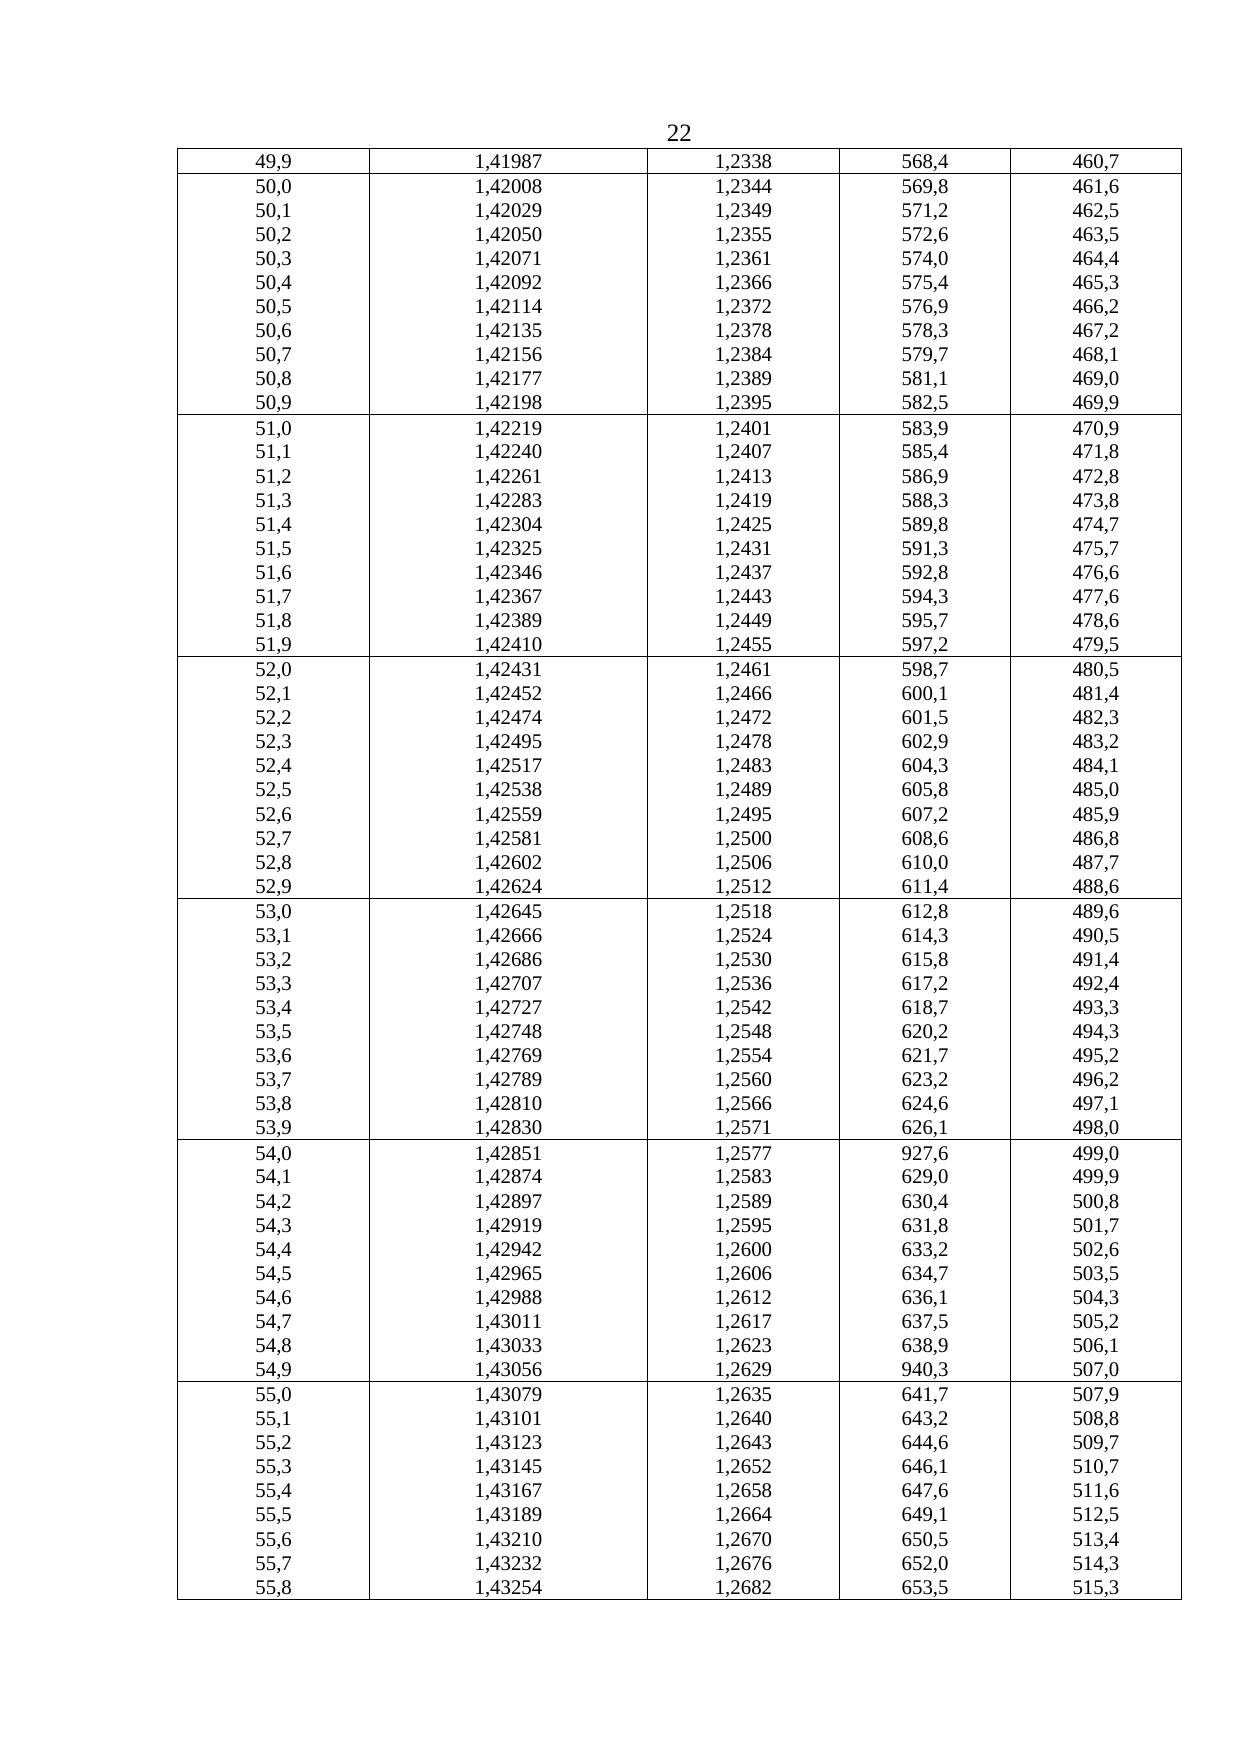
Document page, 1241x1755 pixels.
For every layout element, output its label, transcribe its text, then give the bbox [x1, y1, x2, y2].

table_cell 50,0 50,1 50,2 50,3 50,4 50,5 50,6 50,7 50,8 50,9 [178, 174, 369, 414]
table_cell 480,5 481,4 482,3 483,2 484,1 485,0 485,9 486,8 487,7 488,6 [1011, 657, 1181, 898]
table_cell 507,9 508,8 509,7 510,7 511,6 512,5 513,4 514,3 515,3 [1011, 1382, 1181, 1599]
table_cell 1,2518 1,2524 1,2530 1,2536 1,2542 1,2548 1,2554 1,2560 1,2566 1,2571 [648, 899, 839, 1139]
table_cell 1,2577 1,2583 1,2589 1,2595 1,2600 1,2606 1,2612 1,2617 1,2623 1,2629 [648, 1140, 839, 1381]
table_cell 54,0 54,1 54,2 54,3 54,4 54,5 54,6 54,7 54,8 54,9 [178, 1140, 369, 1381]
table_cell 470,9 471,8 472,8 473,8 474,7 475,7 476,6 477,6 478,6 479,5 [1011, 415, 1181, 656]
table_cell 927,6 629,0 630,4 631,8 633,2 634,7 636,1 637,5 638,9 940,3 [840, 1140, 1010, 1381]
table_cell 1,2461 1,2466 1,2472 1,2478 1,2483 1,2489 1,2495 1,2500 1,2506 1,2512 [648, 657, 839, 898]
table_cell 460,7 [1011, 149, 1181, 173]
table_cell 55,0 55,1 55,2 55,3 55,4 55,5 55,6 55,7 55,8 [178, 1382, 369, 1599]
table_cell 53,0 53,1 53,2 53,3 53,4 53,5 53,6 53,7 53,8 53,9 [178, 899, 369, 1139]
table_cell 1,42008 1,42029 1,42050 1,42071 1,42092 1,42114 1,42135 1,42156 1,42177 1,42198 [370, 174, 647, 414]
table_cell 1,42431 1,42452 1,42474 1,42495 1,42517 1,42538 1,42559 1,42581 1,42602 1,42624 [370, 657, 647, 898]
table_cell 49,9 [178, 149, 369, 173]
table_cell 598,7 600,1 601,5 602,9 604,3 605,8 607,2 608,6 610,0 611,4 [840, 657, 1010, 898]
table_cell 1,42645 1,42666 1,42686 1,42707 1,42727 1,42748 1,42769 1,42789 1,42810 1,42830 [370, 899, 647, 1139]
table_cell 1,2401 1,2407 1,2413 1,2419 1,2425 1,2431 1,2437 1,2443 1,2449 1,2455 [648, 415, 839, 656]
table_cell 1,2338 [648, 149, 839, 173]
table_cell 52,0 52,1 52,2 52,3 52,4 52,5 52,6 52,7 52,8 52,9 [178, 657, 369, 898]
table_cell 1,41987 [370, 149, 647, 173]
table_cell 583,9 585,4 586,9 588,3 589,8 591,3 592,8 594,3 595,7 597,2 [840, 415, 1010, 656]
table_cell 1,43079 1,43101 1,43123 1,43145 1,43167 1,43189 1,43210 1,43232 1,43254 [370, 1382, 647, 1599]
table_cell 568,4 [840, 149, 1010, 173]
table_cell 461,6 462,5 463,5 464,4 465,3 466,2 467,2 468,1 469,0 469,9 [1011, 174, 1181, 414]
table_cell 1,42219 1,42240 1,42261 1,42283 1,42304 1,42325 1,42346 1,42367 1,42389 1,42410 [370, 415, 647, 656]
table_cell 612,8 614,3 615,8 617,2 618,7 620,2 621,7 623,2 624,6 626,1 [840, 899, 1010, 1139]
table_cell 569,8 571,2 572,6 574,0 575,4 576,9 578,3 579,7 581,1 582,5 [840, 174, 1010, 414]
table_cell 489,6 490,5 491,4 492,4 493,3 494,3 495,2 496,2 497,1 498,0 [1011, 899, 1181, 1139]
table_cell 1,2344 1,2349 1,2355 1,2361 1,2366 1,2372 1,2378 1,2384 1,2389 1,2395 [648, 174, 839, 414]
table_cell 51,0 51,1 51,2 51,3 51,4 51,5 51,6 51,7 51,8 51,9 [178, 415, 369, 656]
table_cell 499,0 499,9 500,8 501,7 502,6 503,5 504,3 505,2 506,1 507,0 [1011, 1140, 1181, 1381]
table_cell 1,2635 1,2640 1,2643 1,2652 1,2658 1,2664 1,2670 1,2676 1,2682 [648, 1382, 839, 1599]
table_cell 1,42851 1,42874 1,42897 1,42919 1,42942 1,42965 1,42988 1,43011 1,43033 1,43056 [370, 1140, 647, 1381]
table_cell 641,7 643,2 644,6 646,1 647,6 649,1 650,5 652,0 653,5 [840, 1382, 1010, 1599]
